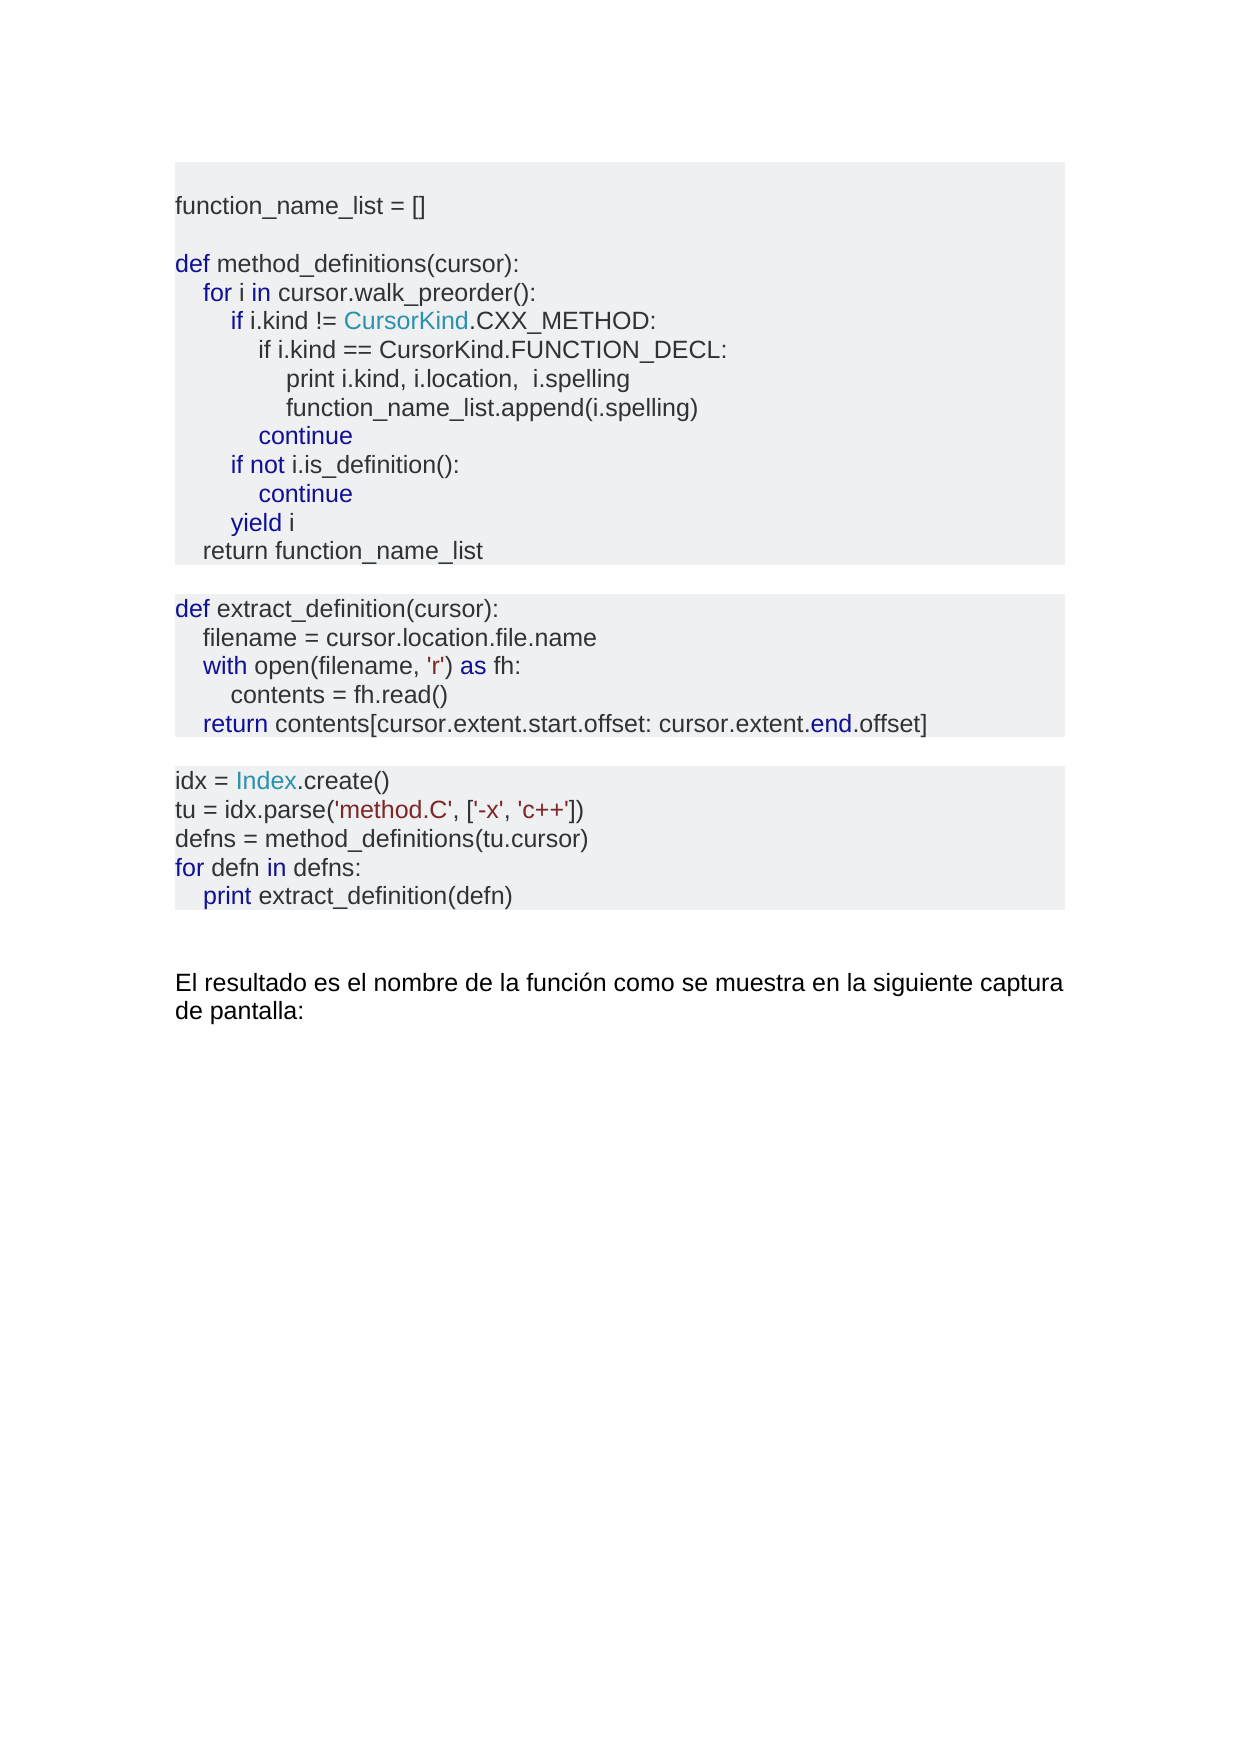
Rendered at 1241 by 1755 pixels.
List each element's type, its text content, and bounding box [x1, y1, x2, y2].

text contents = fh.read() [175, 680, 1065, 709]
text if i.kind != CursorKind.CXX_METHOD: [175, 306, 1065, 335]
text function_name_list = [] [175, 191, 1065, 220]
text tu = idx.parse('method.C', ['-x', 'c++']) [175, 795, 1065, 824]
text defns = method_definitions(tu.cursor) [175, 824, 1065, 852]
text continue [175, 421, 1065, 450]
text filename = cursor.location.file.name [175, 622, 1065, 651]
text return function_name_list [175, 536, 1065, 565]
text continue [175, 479, 1065, 507]
text def method_definitions(cursor): [175, 249, 1065, 277]
text idx = Index.create() [175, 766, 1065, 795]
text for defn in defns: [175, 852, 1065, 881]
text El resultado es el nombre de la función como se muestra en la siguiente captura de pantalla: [175, 967, 1065, 1025]
text function_name_list.append(i.spelling) [175, 392, 1065, 421]
text with open(filename, 'r') as fh: [175, 651, 1065, 680]
text print extract_definition(defn) [175, 881, 1065, 910]
text for i in cursor.walk_preorder(): [175, 277, 1065, 306]
text if i.kind == CursorKind.FUNCTION_DECL: [175, 335, 1065, 364]
text yield i [175, 507, 1065, 536]
text return contents[cursor.extent.start.offset: cursor.extent.end.offset] [175, 709, 1065, 737]
text if not i.is_definition(): [175, 450, 1065, 479]
text print i.kind, i.location, i.spelling [175, 364, 1065, 392]
text def extract_definition(cursor): [175, 594, 1065, 622]
